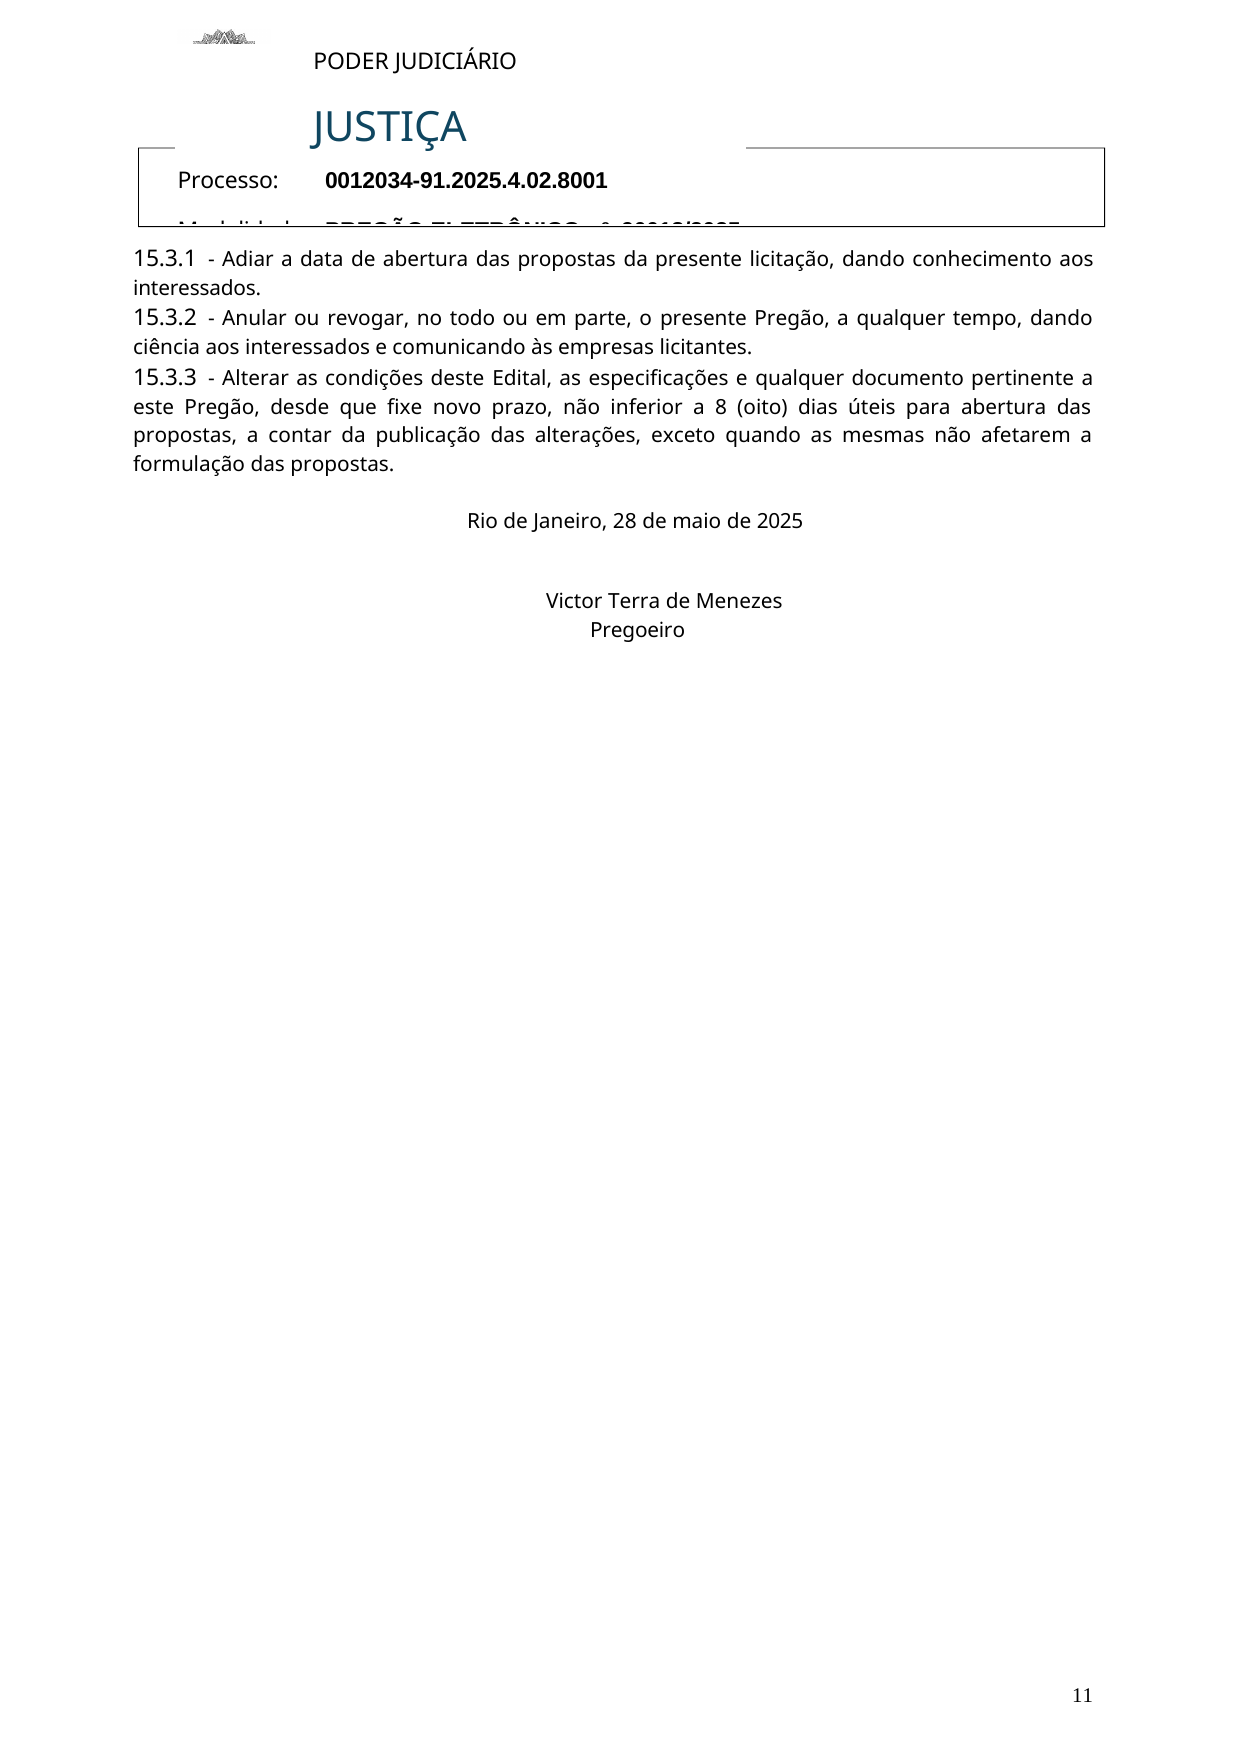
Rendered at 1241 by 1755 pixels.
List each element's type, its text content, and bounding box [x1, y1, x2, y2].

list - Anular ou revogar, no todo ou em parte, o presente Pregão, a qualquer tempo, dando ciência aos interessados e comunicando às empresas licitantes. [133, 301, 1093, 361]
text Victor Terra de Menezes Pregoeiro [546, 587, 856, 643]
list - Adiar a data de abertura das propostas da presente licitação, dando conhecimento aos interessados. [133, 241, 1093, 301]
text Rio de Janeiro, 28 de maio de 2025 [137, 506, 1133, 534]
list - Alterar as condições deste Edital, as especificações e qualquer documento pertinente a este Pregão, desde que fixe novo prazo, não inferior a 8 (oito) dias úteis para abertura das propostas, a contar da publicação das alterações, exceto quando as mesmas não afetarem a formulação das propostas. [133, 361, 1093, 477]
